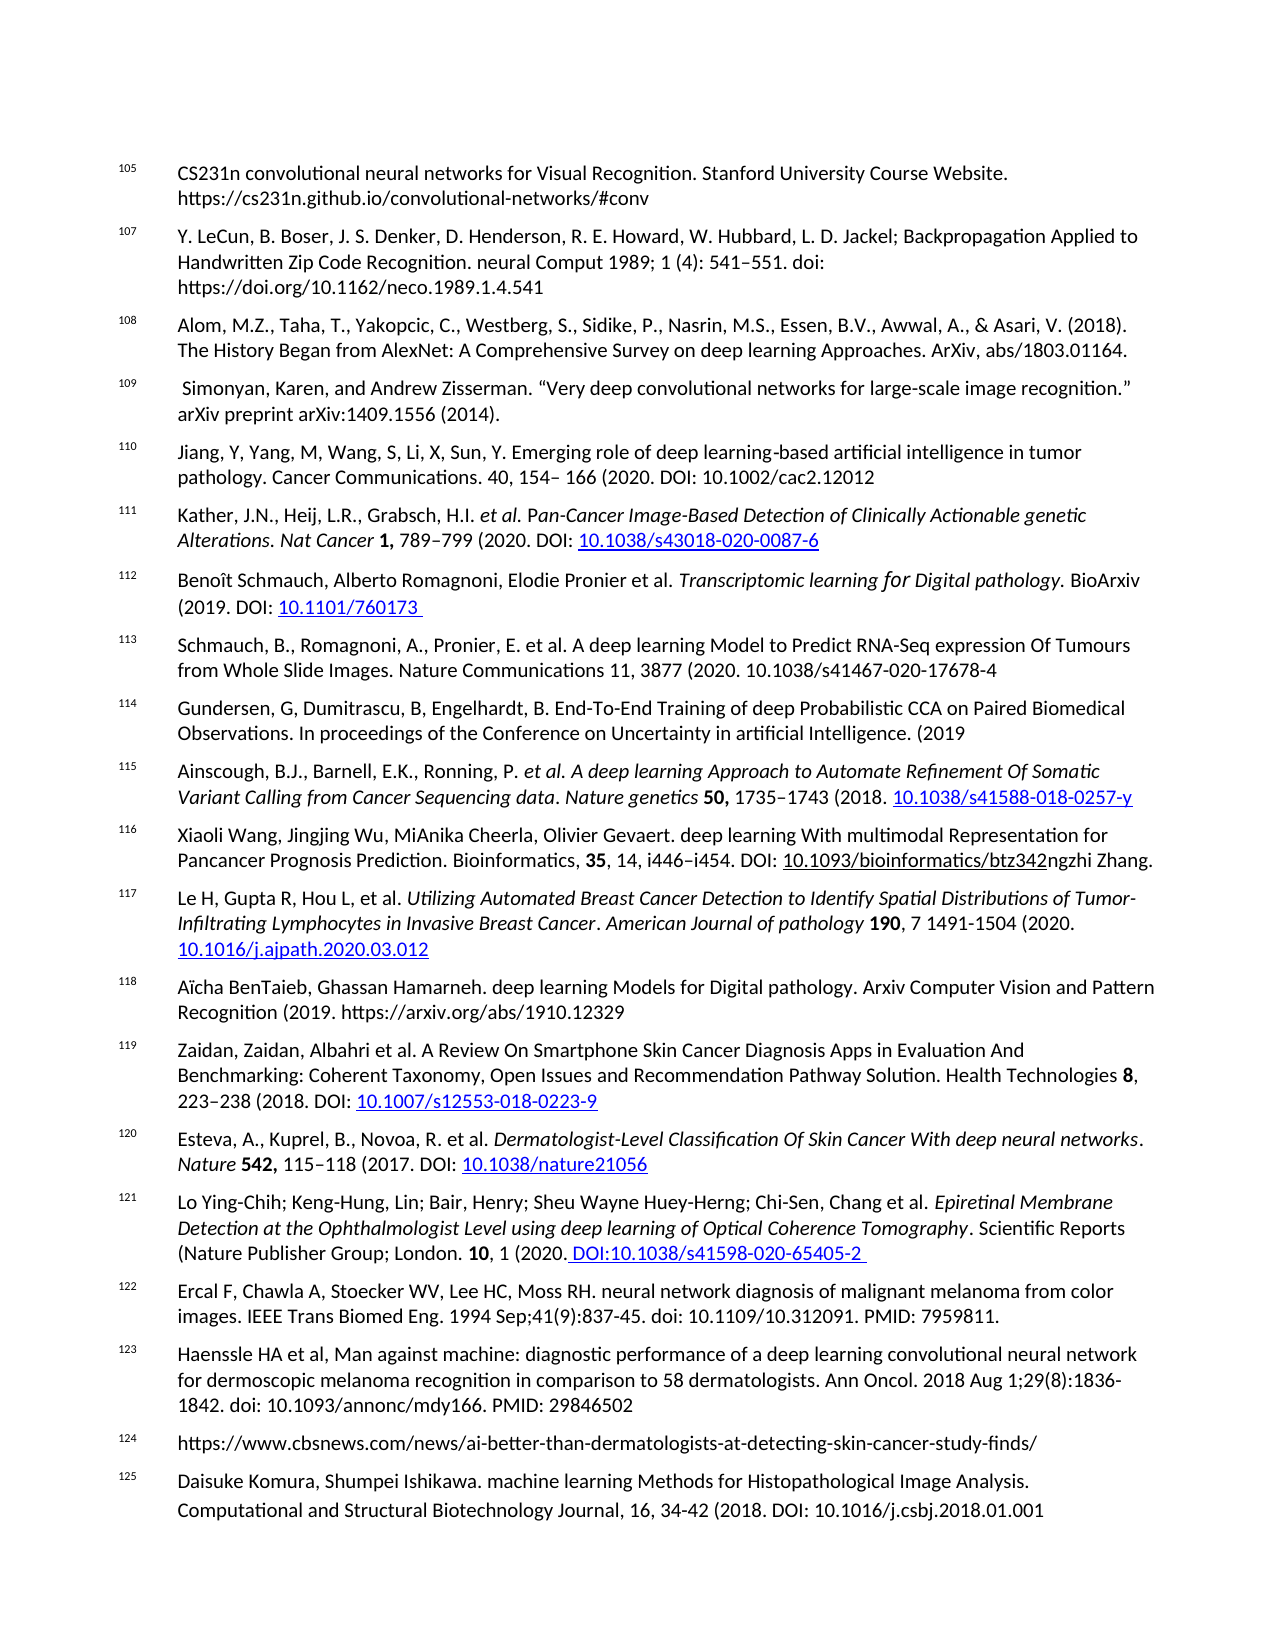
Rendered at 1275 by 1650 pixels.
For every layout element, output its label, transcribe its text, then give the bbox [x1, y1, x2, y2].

text Aïcha BenTaieb, Ghassan Hamarneh. deep learning Models for Digital pathology. Arxiv Computer Vision and Pattern Recognition (2019. https://arxiv.org/abs/1910.12329 [118, 974, 1157, 1025]
text Kather, J.N., Heij, L.R., Grabsch, H.I. et al. Pan-Cancer Image-Based Detection of Clinically Actionable genetic Alterations. Nat Cancer 1, 789–799 (2020. DOI: 10.1038/s43018-020-0087-6 [118, 502, 1157, 553]
text CS231n convolutional neural networks for Visual Recognition. Stanford University Course Website. https://cs231n.github.io/convolutional-networks/#conv [118, 160, 1157, 211]
text Le H, Gupta R, Hou L, et al. Utilizing Automated Breast Cancer Detection to Identify Spatial Distributions of Tumor-Infiltrating Lymphocytes in Invasive Breast Cancer. American Journal of pathology 190, 7 1491-1504 (2020. 10.1016/j.ajpath.2020.03.012 [118, 885, 1157, 961]
text Ainscough, B.J., Barnell, E.K., Ronning, P. et al. A deep learning Approach to Automate Refinement Of Somatic Variant Calling from Cancer Sequencing data. Nature genetics 50, 1735–1743 (2018. 10.1038/s41588-018-0257-y [118, 758, 1157, 809]
text Jiang, Y, Yang, M, Wang, S, Li, X, Sun, Y. Emerging role of deep learning‐based artificial intelligence in tumor pathology. Cancer Communications. 40, 154– 166 (2020. DOI: 10.1002/cac2.12012 [118, 439, 1157, 490]
text Xiaoli Wang, Jingjing Wu, MiAnika Cheerla, Olivier Gevaert. deep learning With multimodal Representation for Pancancer Prognosis Prediction. Bioinformatics, 35, 14, i446–i454. DOI: 10.1093/bioinformatics/btz342ngzhi Zhang. [118, 822, 1157, 873]
text Schmauch, B., Romagnoni, A., Pronier, E. et al. A deep learning Model to Predict RNA-Seq expression Of Tumours from Whole Slide Images. Nature Communications 11, 3877 (2020. 10.1038/s41467-020-17678-4 [118, 632, 1157, 683]
text Lo Ying-Chih; Keng-Hung, Lin; Bair, Henry; Sheu Wayne Huey-Herng; Chi-Sen, Chang et al. Epiretinal Membrane Detection at the Ophthalmologist Level using deep learning of Optical Coherence Tomography. Scientific Reports (Nature Publisher Group; London. 10, 1 (2020. DOI:10.1038/s41598-020-65405-2 [118, 1189, 1157, 1266]
text Zaidan, Zaidan, Albahri et al. A Review On Smartphone Skin Cancer Diagnosis Apps in Evaluation And Benchmarking: Coherent Taxonomy, Open Issues and Recommendation Pathway Solution. Health Technologies 8, 223–238 (2018. DOI: 10.1007/s12553-018-0223-9 [118, 1037, 1157, 1113]
text Ercal F, Chawla A, Stoecker WV, Lee HC, Moss RH. neural network diagnosis of malignant melanoma from color images. IEEE Trans Biomed Eng. 1994 Sep;41(9):837-45. doi: 10.1109/10.312091. PMID: 7959811. [118, 1278, 1157, 1329]
text https://www.cbsnews.com/news/ai-better-than-dermatologists-at-detecting-skin-cancer-study-finds/ [118, 1430, 1157, 1456]
text Benoît Schmauch, Alberto Romagnoni, Elodie Pronier et al. Transcriptomic learning for Digital pathology. BioArxiv (2019. DOI: 10.1101/760173 [118, 566, 1157, 619]
text Simonyan, Karen, and Andrew Zisserman. “Very deep convolutional networks for large-scale image recognition.” arXiv preprint arXiv:1409.1556 (2014). [118, 376, 1157, 426]
text Alom, M.Z., Taha, T., Yakopcic, C., Westberg, S., Sidike, P., Nasrin, M.S., Essen, B.V., Awwal, A., & Asari, V. (2018). The History Began from AlexNet: A Comprehensive Survey on deep learning Approaches. ArXiv, abs/1803.01164. [118, 312, 1157, 363]
text Y. LeCun, B. Boser, J. S. Denker, D. Henderson, R. E. Howard, W. Hubbard, L. D. Jackel; Backpropagation Applied to Handwritten Zip Code Recognition. neural Comput 1989; 1 (4): 541–551. doi: https://doi.org/10.1162/neco.1989.1.4.541 [118, 223, 1157, 300]
text Daisuke Komura, Shumpei Ishikawa. machine learning Methods for Histopathological Image Analysis. Computational and Structural Biotechnology Journal, 16, 34-42 (2018. DOI: 10.1016/j.csbj.2018.01.001 [118, 1468, 1157, 1523]
text Gundersen, G, Dumitrascu, B, Engelhardt, B. End-To-End Training of deep Probabilistic CCA on Paired Biomedical Observations. In proceedings of the Conference on Uncertainty in artificial Intelligence. (2019 [118, 695, 1157, 746]
text Haenssle HA et al, Man against machine: diagnostic performance of a deep learning convolutional neural network for dermoscopic melanoma recognition in comparison to 58 dermatologists. Ann Oncol. 2018 Aug 1;29(8):1836-1842. doi: 10.1093/annonc/mdy166. PMID: 29846502 [118, 1341, 1157, 1418]
text Esteva, A., Kuprel, B., Novoa, R. et al. Dermatologist-Level Classification Of Skin Cancer With deep neural networks. Nature 542, 115–118 (2017. DOI: 10.1038/nature21056 [118, 1126, 1157, 1177]
